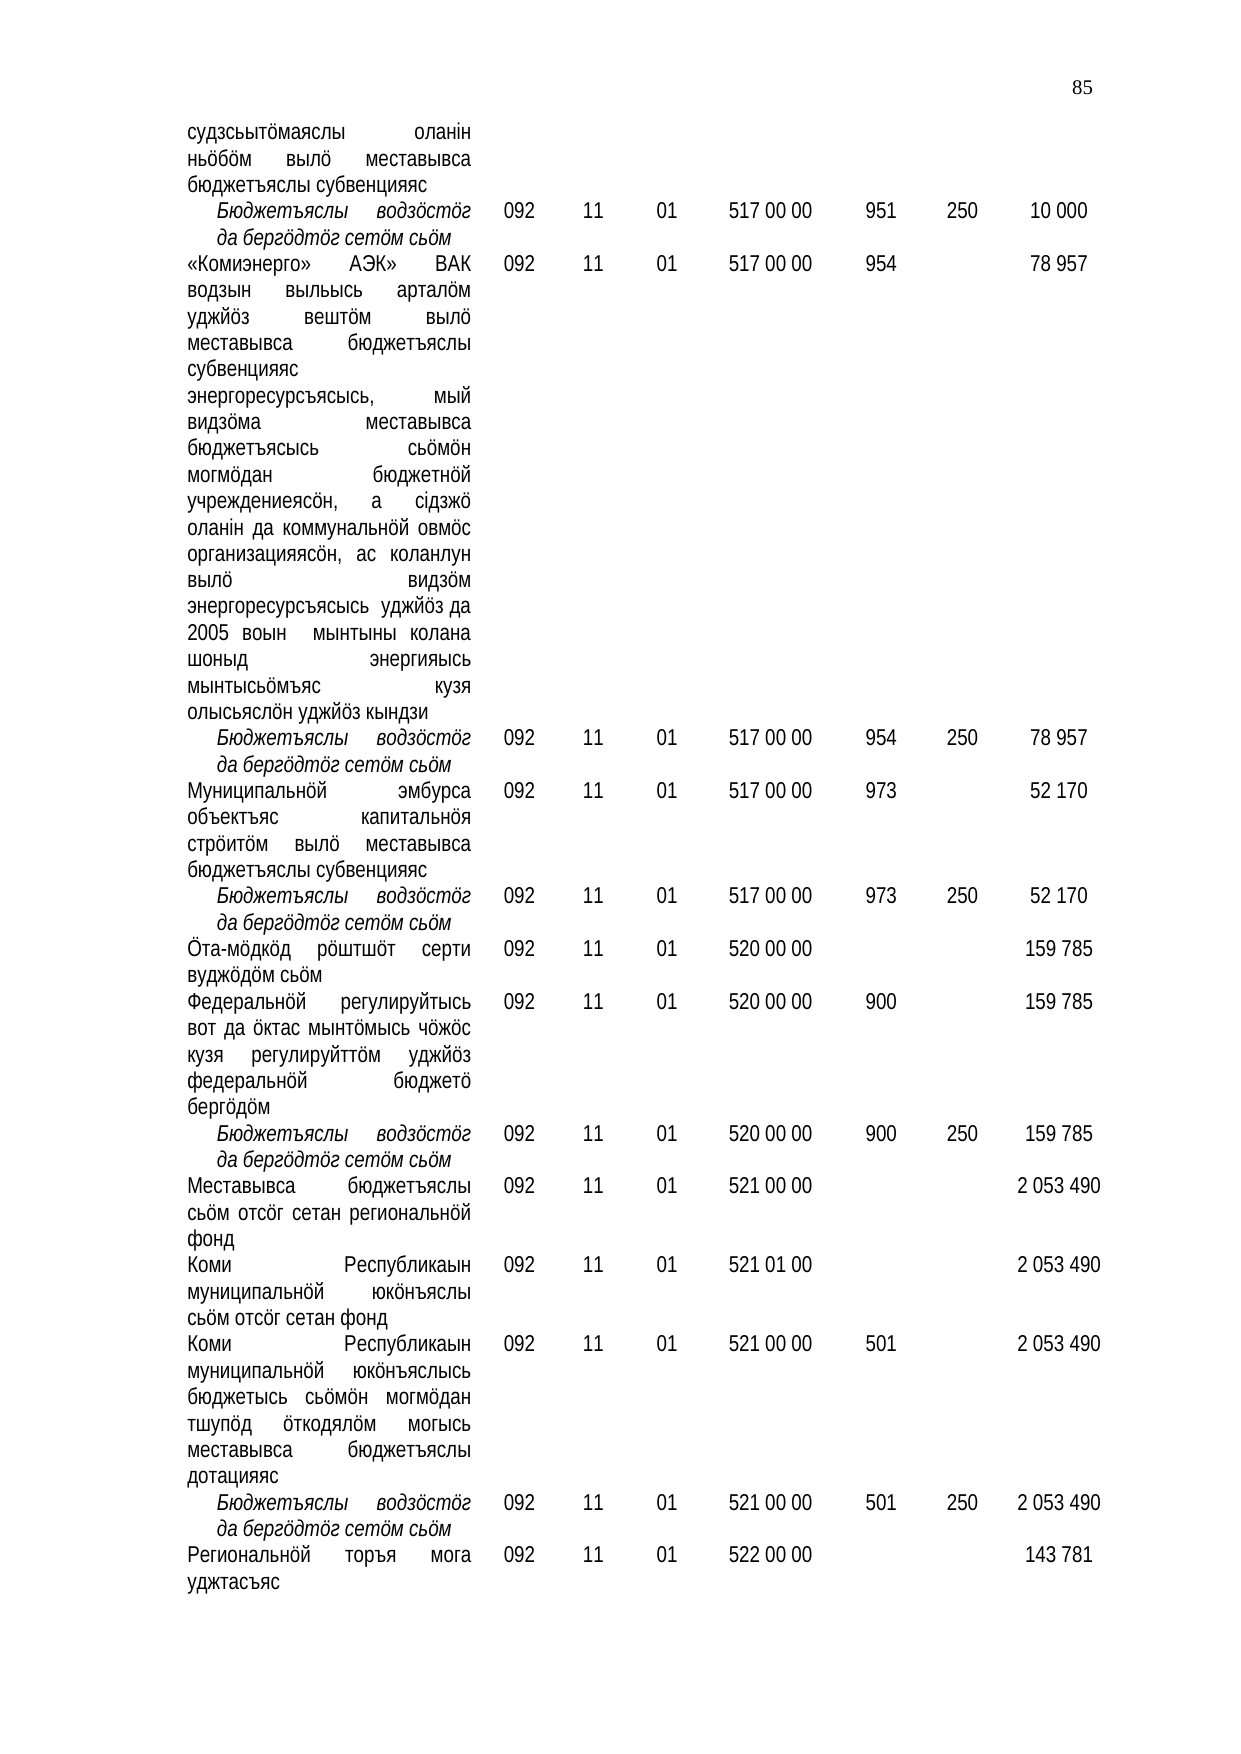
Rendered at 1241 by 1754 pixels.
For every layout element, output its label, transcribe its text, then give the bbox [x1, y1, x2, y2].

table_cell 092 [482, 1120, 556, 1172]
table_cell 01 [630, 250, 704, 724]
table_cell 11 [556, 1541, 630, 1594]
table_cell [925, 777, 999, 882]
table_cell [837, 1172, 925, 1251]
table_cell 250 [925, 197, 999, 250]
table_cell 517 00 00 [704, 777, 837, 882]
table_cell Бюджетъяслы водзöстöг да бергöдтöг сетöм сьöм [176, 883, 482, 935]
table_cell 2 053 490 [999, 1172, 1118, 1251]
table_cell [925, 1251, 999, 1330]
table_cell 092 [482, 1541, 556, 1594]
table_cell 143 781 [999, 1541, 1118, 1594]
table_cell 520 00 00 [704, 935, 837, 988]
table_cell 11 [556, 724, 630, 777]
table_cell 250 [925, 1489, 999, 1541]
table_cell [837, 1541, 925, 1594]
table_cell 092 [482, 883, 556, 935]
table_cell 159 785 [999, 1120, 1118, 1172]
table_cell [837, 1251, 925, 1330]
table_cell 522 00 00 [704, 1541, 837, 1594]
table_cell 01 [630, 1251, 704, 1330]
table_cell 11 [556, 250, 630, 724]
table_cell 11 [556, 1251, 630, 1330]
table_cell 01 [630, 1330, 704, 1488]
table_cell 501 [837, 1330, 925, 1488]
table_cell Бюджетъяслы водзöстöг да бергöдтöг сетöм сьöм [176, 1489, 482, 1541]
table_cell 11 [556, 1489, 630, 1541]
table_cell 973 [837, 777, 925, 882]
table_cell Бюджетъяслы водзöстöг да бергöдтöг сетöм сьöм [176, 724, 482, 777]
table_cell Коми Республикаын муниципальнöй юкöнъяслы сьöм отсöг сетан фонд [176, 1251, 482, 1330]
table_cell 954 [837, 724, 925, 777]
table_cell 092 [482, 197, 556, 250]
table_cell судзсьытöмаяслы оланiн ньöбöм вылö меставывса бюджетъяслы субвенцияяс [176, 118, 482, 197]
table_cell 2 053 490 [999, 1489, 1118, 1541]
table_cell «Комиэнерго» АЭК» ВАК водзын выльысь арталöм уджйöз вештöм вылö меставывса бюджетъяслы субвенцияяс энергоресурсъясысь, мый видзöма меставывса бюджетъясысь сьöмöн могмöдан бюджетнöй учреждениеясöн, а сiдзжö оланiн да коммунальнöй овмöс организацияясöн, ас коланлун вылö видзöм энергоресурсъясысь уджйöз да 2005 воын мынтыны колана шоныд энергияысь мынтысьöмъяс кузя олысьяслöн уджйöз кындзи [176, 250, 482, 724]
table_cell 900 [837, 988, 925, 1119]
table_cell 092 [482, 724, 556, 777]
table_cell [999, 118, 1118, 197]
table_cell 973 [837, 883, 925, 935]
table_cell [925, 250, 999, 724]
table_cell [837, 935, 925, 988]
table_cell 01 [630, 724, 704, 777]
table_cell 01 [630, 883, 704, 935]
table_cell [925, 1541, 999, 1594]
table_cell [837, 118, 925, 197]
table_cell 01 [630, 988, 704, 1119]
table_cell 954 [837, 250, 925, 724]
table_cell 01 [630, 1489, 704, 1541]
table_cell 52 170 [999, 883, 1118, 935]
table_cell 517 00 00 [704, 197, 837, 250]
table_cell Öта-мöдкöд рöштшöт серти вуджöдöм сьöм [176, 935, 482, 988]
table_cell 092 [482, 1172, 556, 1251]
table_cell 521 00 00 [704, 1172, 837, 1251]
table_cell 2 053 490 [999, 1330, 1118, 1488]
table_cell 52 170 [999, 777, 1118, 882]
table_cell [925, 988, 999, 1119]
table_cell 520 00 00 [704, 988, 837, 1119]
table_cell [925, 1172, 999, 1251]
table_cell Меставывса бюджетъяслы сьöм отсöг сетан региональнöй фонд [176, 1172, 482, 1251]
table_cell [482, 118, 556, 197]
table_cell Коми Республикаын муниципальнöй юкöнъяслысь бюджетысь сьöмöн могмöдан тшупöд öткодялöм могысь меставывса бюджетъяслы дотацияяс [176, 1330, 482, 1488]
table_cell 092 [482, 1330, 556, 1488]
table_cell 11 [556, 777, 630, 882]
table_cell 092 [482, 1251, 556, 1330]
table_cell 517 00 00 [704, 883, 837, 935]
table_cell 11 [556, 1172, 630, 1251]
table_cell 951 [837, 197, 925, 250]
table_cell 092 [482, 777, 556, 882]
table_cell 11 [556, 197, 630, 250]
table_cell 250 [925, 724, 999, 777]
table_cell 01 [630, 1172, 704, 1251]
table_cell 2 053 490 [999, 1251, 1118, 1330]
table_cell [630, 118, 704, 197]
table_cell 159 785 [999, 935, 1118, 988]
table_cell 159 785 [999, 988, 1118, 1119]
table_cell Бюджетъяслы водзöстöг да бергöдтöг сетöм сьöм [176, 1120, 482, 1172]
table_cell 78 957 [999, 250, 1118, 724]
table_cell 250 [925, 1120, 999, 1172]
table_cell [704, 118, 837, 197]
table_cell 11 [556, 1330, 630, 1488]
table_cell 092 [482, 1489, 556, 1541]
table_cell 900 [837, 1120, 925, 1172]
table_cell 11 [556, 988, 630, 1119]
table_cell 517 00 00 [704, 250, 837, 724]
table_cell Региональнöй торъя мога уджтасъяс [176, 1541, 482, 1594]
table_cell Федеральнöй регулируйтысь вот да öктас мынтöмысь чöжöс кузя регулируйттöм уджйöз федеральнöй бюджетö бергöдöм [176, 988, 482, 1119]
table_cell 01 [630, 197, 704, 250]
table_cell 521 00 00 [704, 1330, 837, 1488]
table_cell 517 00 00 [704, 724, 837, 777]
table_cell 092 [482, 935, 556, 988]
table_cell 092 [482, 250, 556, 724]
table_cell 521 00 00 [704, 1489, 837, 1541]
table_cell [925, 935, 999, 988]
table_cell 250 [925, 883, 999, 935]
table_cell 11 [556, 935, 630, 988]
table_cell 11 [556, 883, 630, 935]
table_cell [556, 118, 630, 197]
table_cell Бюджетъяслы водзöстöг да бергöдтöг сетöм сьöм [176, 197, 482, 250]
table_cell Муниципальнöй эмбурса объектъяс капитальнöя стрöитöм вылö меставывса бюджетъяслы субвенцияяс [176, 777, 482, 882]
table_cell 10 000 [999, 197, 1118, 250]
table_cell 092 [482, 988, 556, 1119]
table_cell 01 [630, 1541, 704, 1594]
table_cell [925, 1330, 999, 1488]
table_cell 78 957 [999, 724, 1118, 777]
table_cell 501 [837, 1489, 925, 1541]
table_cell 520 00 00 [704, 1120, 837, 1172]
table_cell 521 01 00 [704, 1251, 837, 1330]
table_cell 11 [556, 1120, 630, 1172]
table_cell 01 [630, 1120, 704, 1172]
table_cell 01 [630, 935, 704, 988]
table_cell [925, 118, 999, 197]
table_cell 01 [630, 777, 704, 882]
